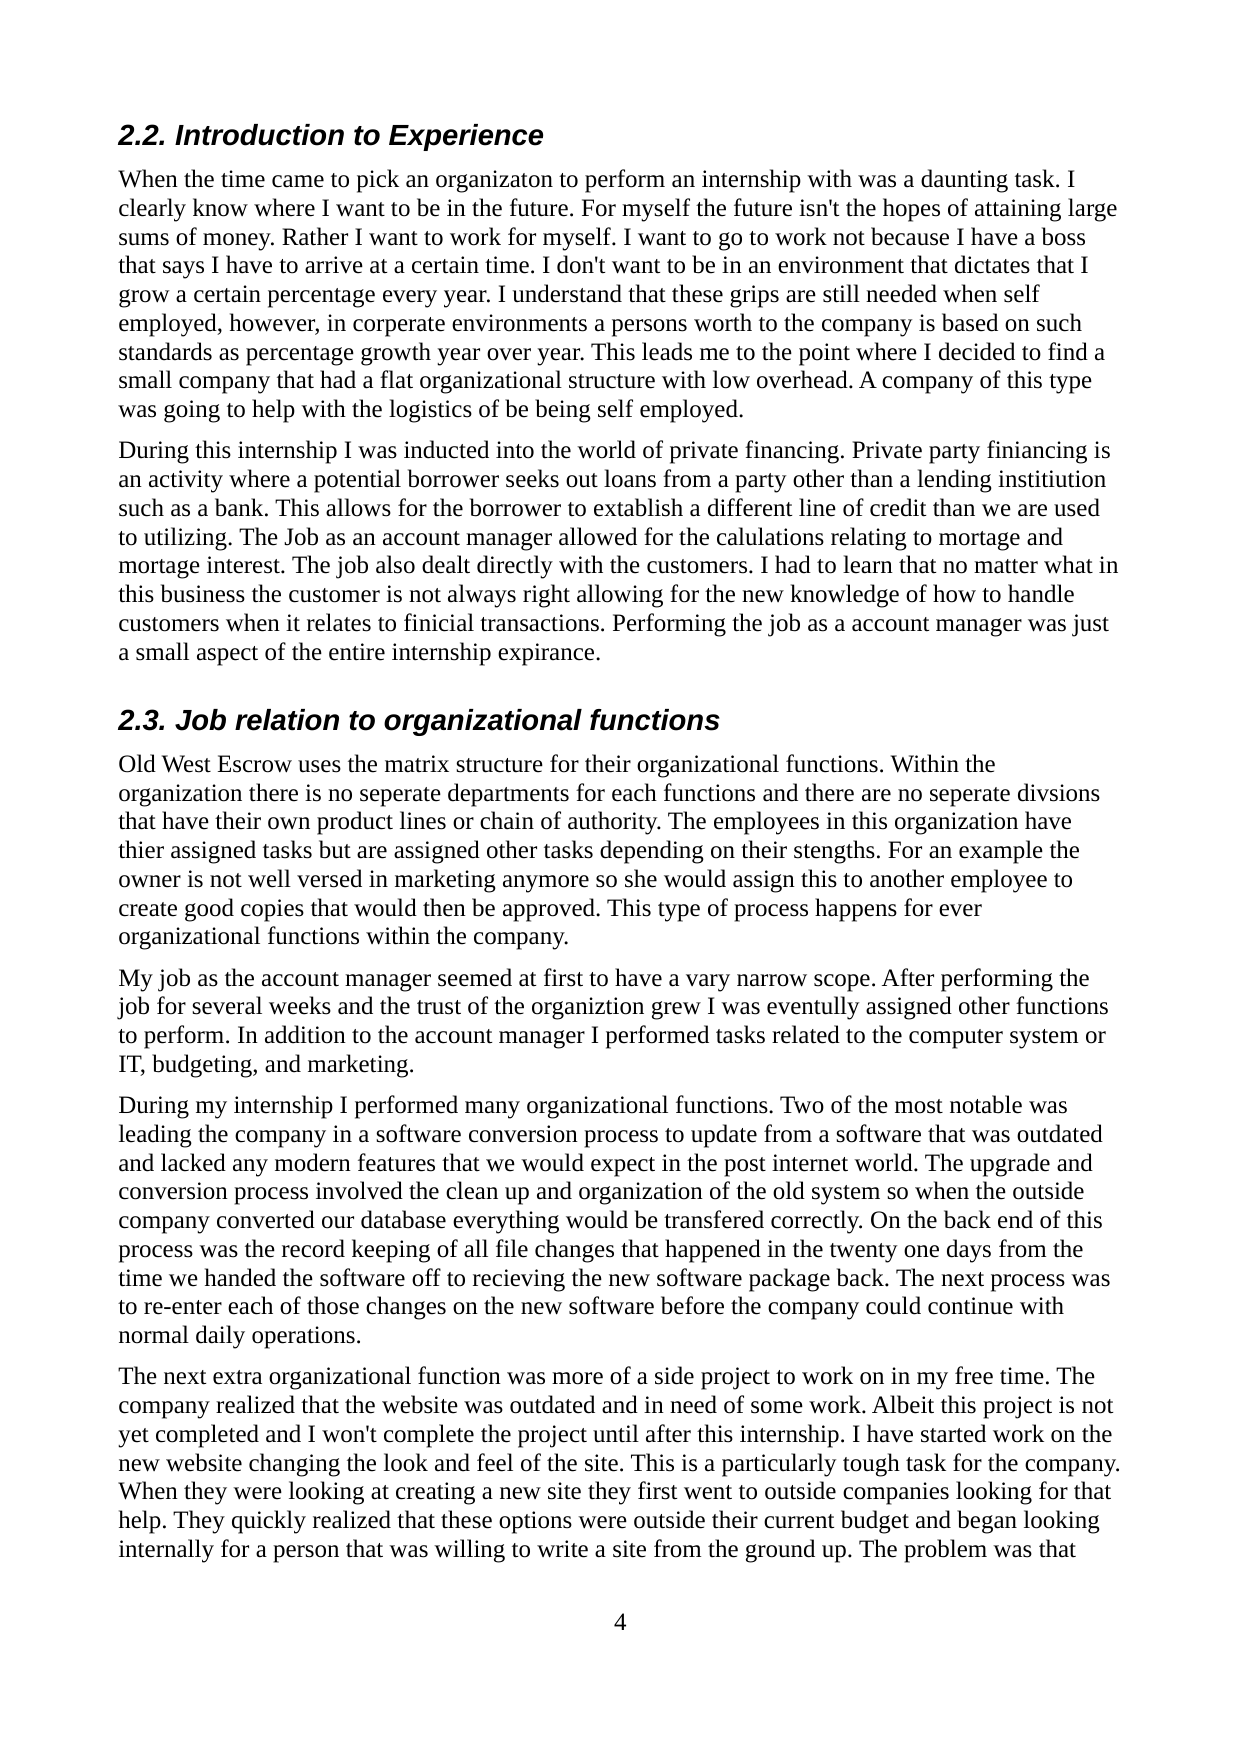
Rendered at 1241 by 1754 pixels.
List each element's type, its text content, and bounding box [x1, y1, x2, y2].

text My job as the account manager seemed at first to have a vary narrow scope. After performing the job for several weeks and the trust of the organiztion grew I was eventully assigned other functions to perform. In addition to the account manager I performed tasks related to the computer system or IT, budgeting, and marketing. [118, 963, 1122, 1078]
text The next extra organizational function was more of a side project to work on in my free time. The company realized that the website was outdated and in need of some work. Albeit this project is not yet completed and I won't complete the project until after this internship. I have started work on the new website changing the look and feel of the site. This is a particularly tough task for the company. When they were looking at creating a new site they first went to outside companies looking for that help. They quickly realized that these options were outside their current budget and began looking internally for a person that was willing to write a site from the ground up. The problem was that [118, 1361, 1122, 1563]
text During my internship I performed many organizational functions. Two of the most notable was leading the company in a software conversion process to update from a software that was outdated and lacked any modern features that we would expect in the post internet world. The upgrade and conversion process involved the clean up and organization of the old system so when the outside company converted our database everything would be transfered correctly. On the back end of this process was the record keeping of all file changes that happened in the twenty one days from the time we handed the software off to recieving the new software package back. The next process was to re-enter each of those changes on the new software before the company could continue with normal daily operations. [118, 1090, 1122, 1349]
subtitle Introduction to Experience [118, 118, 1122, 152]
subtitle Job relation to organizational functions [118, 703, 1122, 736]
text When the time came to pick an organizaton to perform an internship with was a daunting task. I clearly know where I want to be in the future. For myself the future isn't the hopes of attaining large sums of money. Rather I want to work for myself. I want to go to work not because I have a boss that says I have to arrive at a certain time. I don't want to be in an environment that dictates that I grow a certain percentage every year. I understand that these grips are still needed when self employed, however, in corperate environments a persons worth to the company is based on such standards as percentage growth year over year. This leads me to the point where I decided to find a small company that had a flat organizational structure with low overhead. A company of this type was going to help with the logistics of be being self employed. [118, 164, 1122, 423]
text Old West Escrow uses the matrix structure for their organizational functions. Within the organization there is no seperate departments for each functions and there are no seperate divsions that have their own product lines or chain of authority. The employees in this organization have thier assigned tasks but are assigned other tasks depending on their stengths. For an example the owner is not well versed in marketing anymore so she would assign this to another employee to create good copies that would then be approved. This type of process happens for ever organizational functions within the company. [118, 749, 1122, 950]
text During this internship I was inducted into the world of private financing. Private party finiancing is an activity where a potential borrower seeks out loans from a party other than a lending institiution such as a bank. This allows for the borrower to extablish a different line of credit than we are used to utilizing. The Job as an account manager allowed for the calulations relating to mortage and mortage interest. The job also dealt directly with the customers. I had to learn that no matter what in this business the customer is not always right allowing for the new knowledge of how to handle customers when it relates to finicial transactions. Performing the job as a account manager was just a small aspect of the entire internship expirance. [118, 435, 1122, 665]
